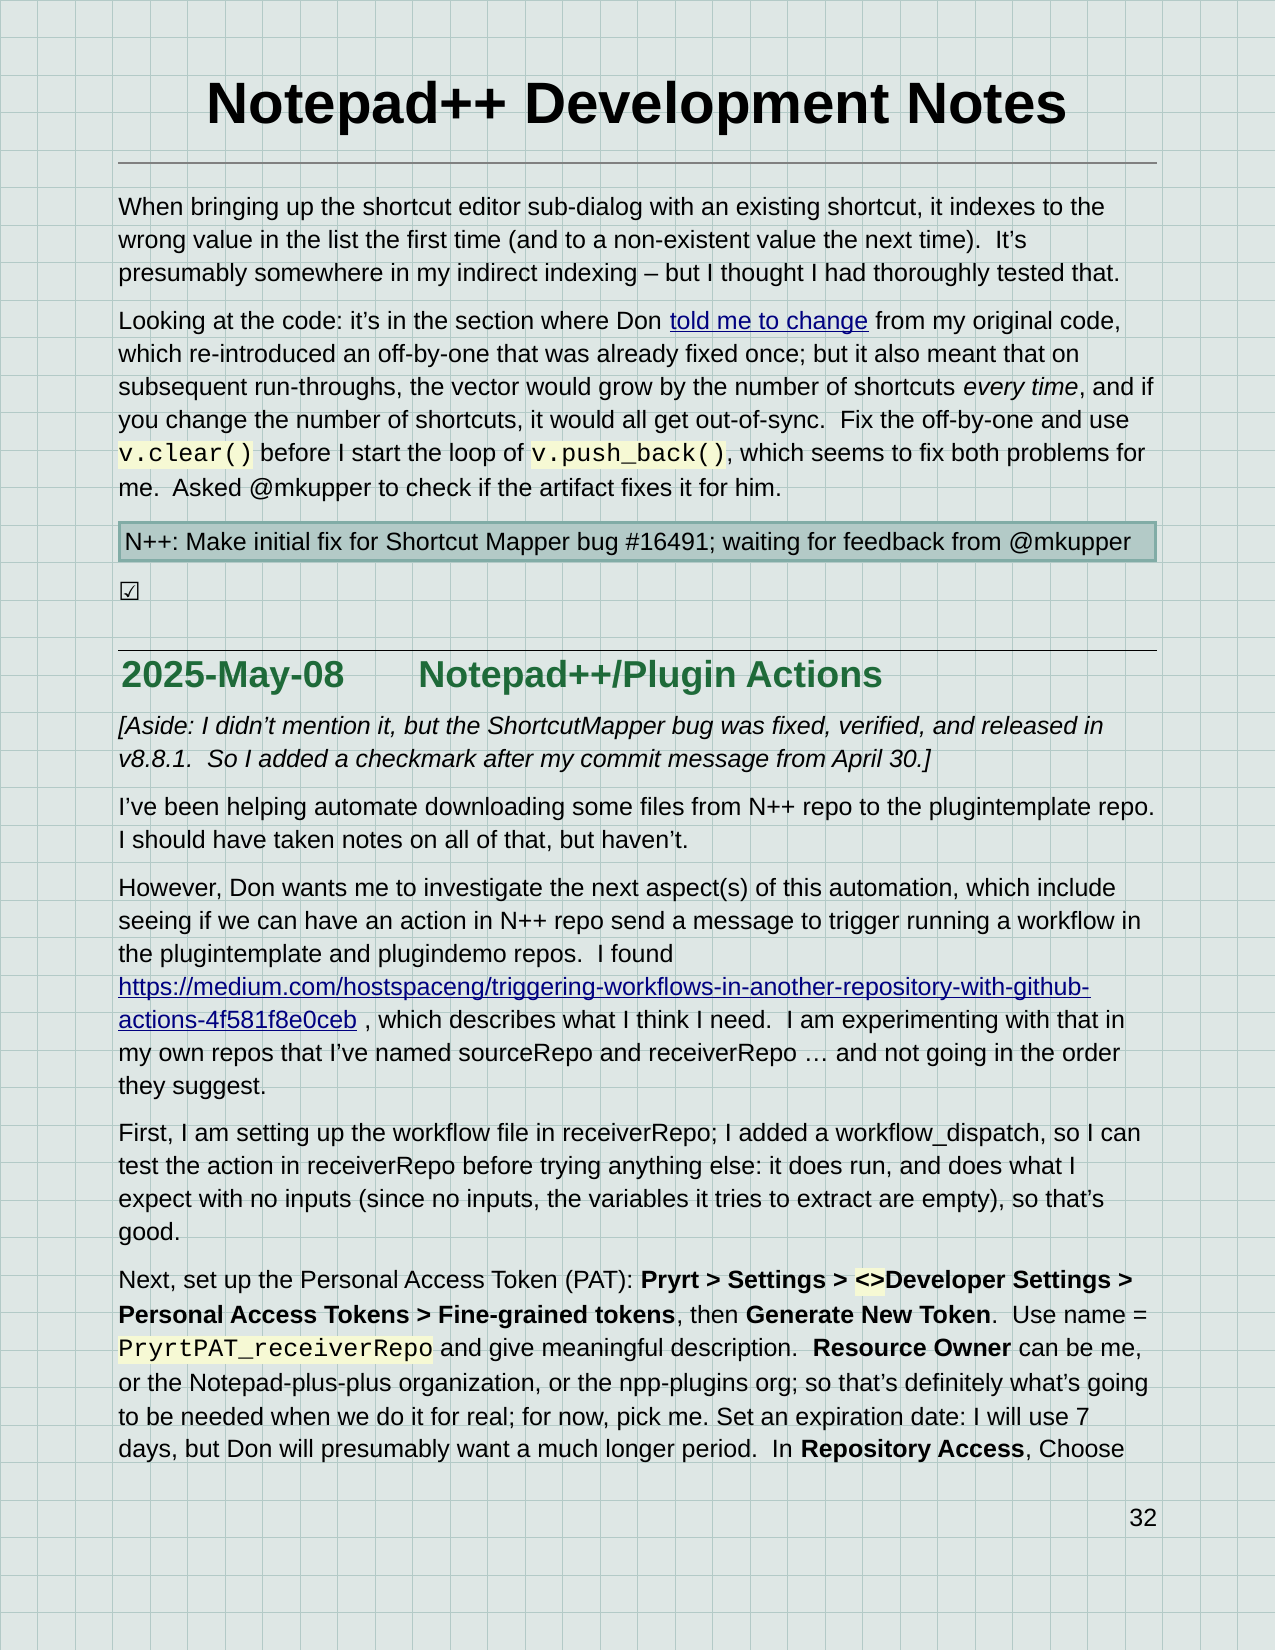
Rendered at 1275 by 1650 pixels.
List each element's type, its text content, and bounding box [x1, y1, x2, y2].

text [Aside: I didn’t mention it, but the ShortcutMapper bug was fixed, verified, and released in v8.8.1. So I added a checkmark after my commit message from April 30.] [118, 711, 1157, 773]
text Next, set up the Personal Access Token (PAT): Pryrt > Settings > <>Developer Settings > Personal Access Tokens > Fine-grained tokens, then Generate New Token. Use name = PryrtPAT_receiverRepo and give meaningful description. Resource Owner can be me, or the Notepad-plus-plus organization, or the npp-plugins org; so that’s definitely what’s going to be needed when we do it for real; for now, pick me. Set an expiration date: I will use 7 days, but Don will presumably want a much longer period. In Repository Access, Choose [118, 1265, 1157, 1463]
text N++: Make initial fix for Shortcut Mapper bug #16491; waiting for feedback from @mkupper [121, 524, 1154, 559]
text Looking at the code: it’s in the section where Don told me to change from my original code, which re-introduced an off-by-one that was already fixed once; but it also meant that on subsequent run-throughs, the vector would grow by the number of shortcuts every time, and if you change the number of shortcuts, it would all get out-of-sync. Fix the off-by-one and use v.clear() before I start the loop of v.push_back(), which seems to fix both problems for me. Asked @mkupper to check if the artifact fixes it for him. [118, 306, 1157, 502]
text First, I am setting up the workflow file in receiverRepo; I added a workflow_dispatch, so I can test the action in receiverRepo before trying anything else: it does run, and does what I expect with no inputs (since no inputs, the variables it tries to extract are empty), so that’s good. [118, 1118, 1157, 1246]
text I’ve been helping automate downloading some files from N++ repo to the plugintemplate repo. I should have taken notes on all of that, but haven’t. [118, 792, 1157, 854]
text However, Don wants me to investigate the next aspect(s) of this automation, which include seeing if we can have an action in N++ repo send a message to trigger running a workflow in the plugintemplate and plugindemo repos. I found https://medium.com/hostspaceng/triggering-workflows-in-another-repository-with-github-actions-4f581f8e0ceb , which describes what I think I need. I am experimenting with that in my own repos that I’ve named sourceRepo and receiverRepo … and not going in the order they suggest. [118, 873, 1157, 1099]
subtitle 2025-May-08 Notepad++/Plugin Actions [118, 651, 1157, 699]
text When bringing up the shortcut editor sub-dialog with an existing shortcut, it indexes to the wrong value in the list the first time (and to a non-existent value the next time). It’s presumably somewhere in my indirect indexing – but I thought I had thoroughly tested that. [118, 192, 1157, 287]
text ☑ [118, 577, 1157, 606]
